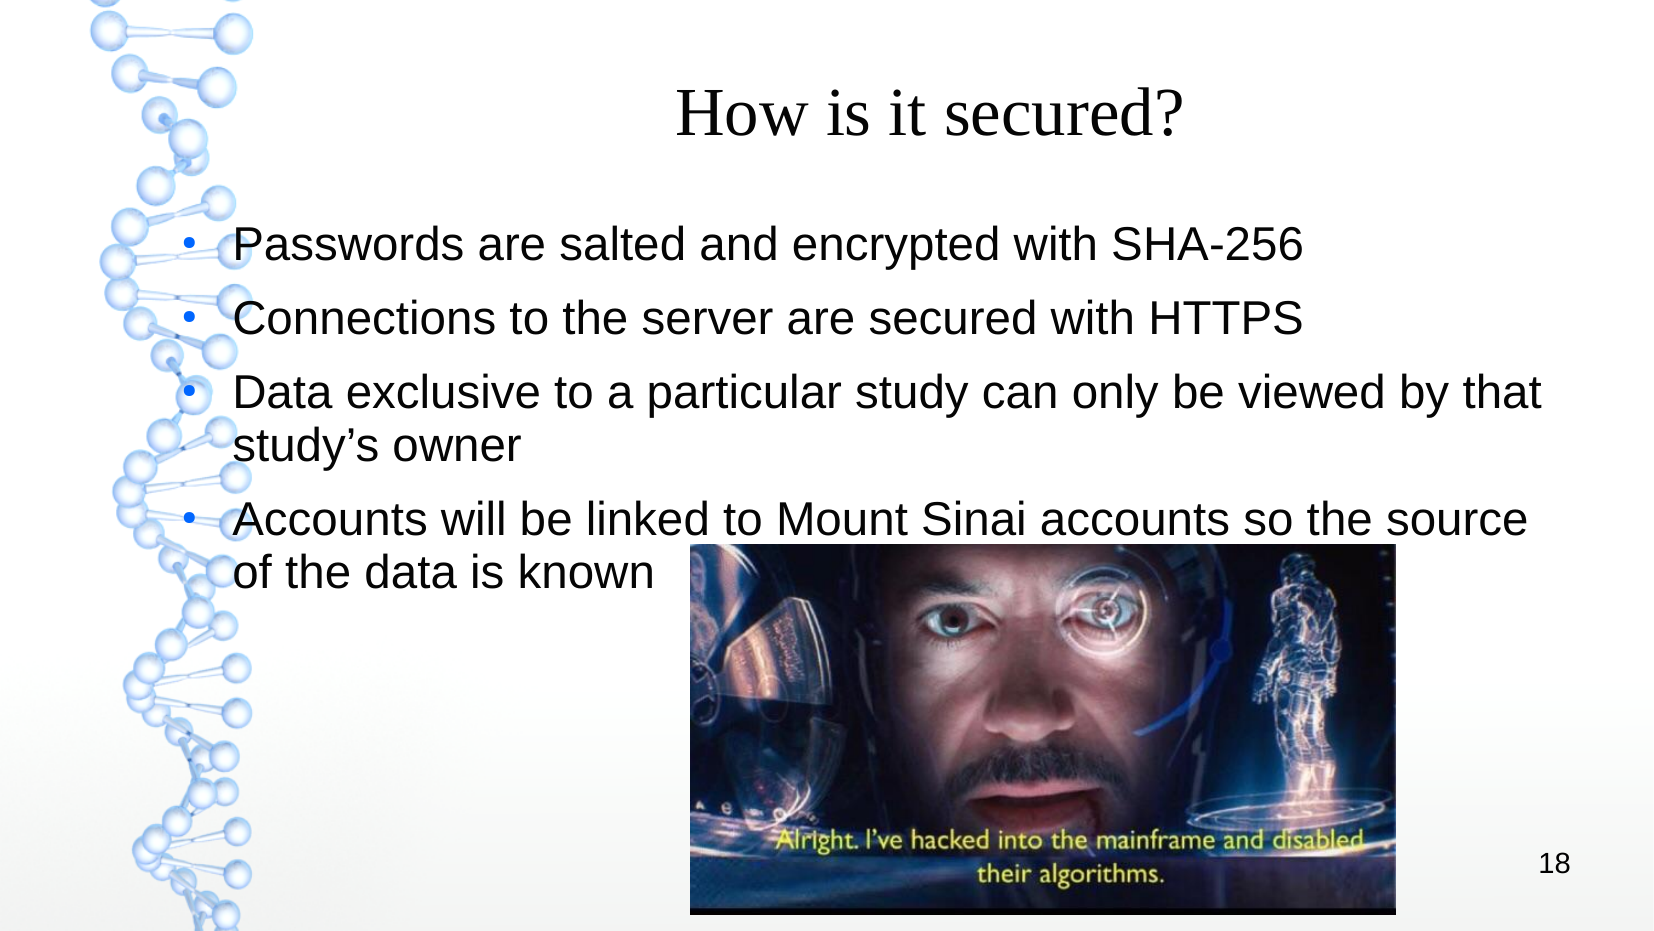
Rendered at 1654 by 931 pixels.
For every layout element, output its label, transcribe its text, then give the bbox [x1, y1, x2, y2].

picture [0, 0, 1654, 931]
list Passwords are salted and encrypted with SHA-256 Connections to the server are secured with HTTPS Data exclusive to a particular study can only be viewed by that study’s owner Accounts will be linked to Mount Sinai accounts so the source of the data is known [165, 217, 1571, 601]
title How is it secured? [265, 35, 1595, 189]
